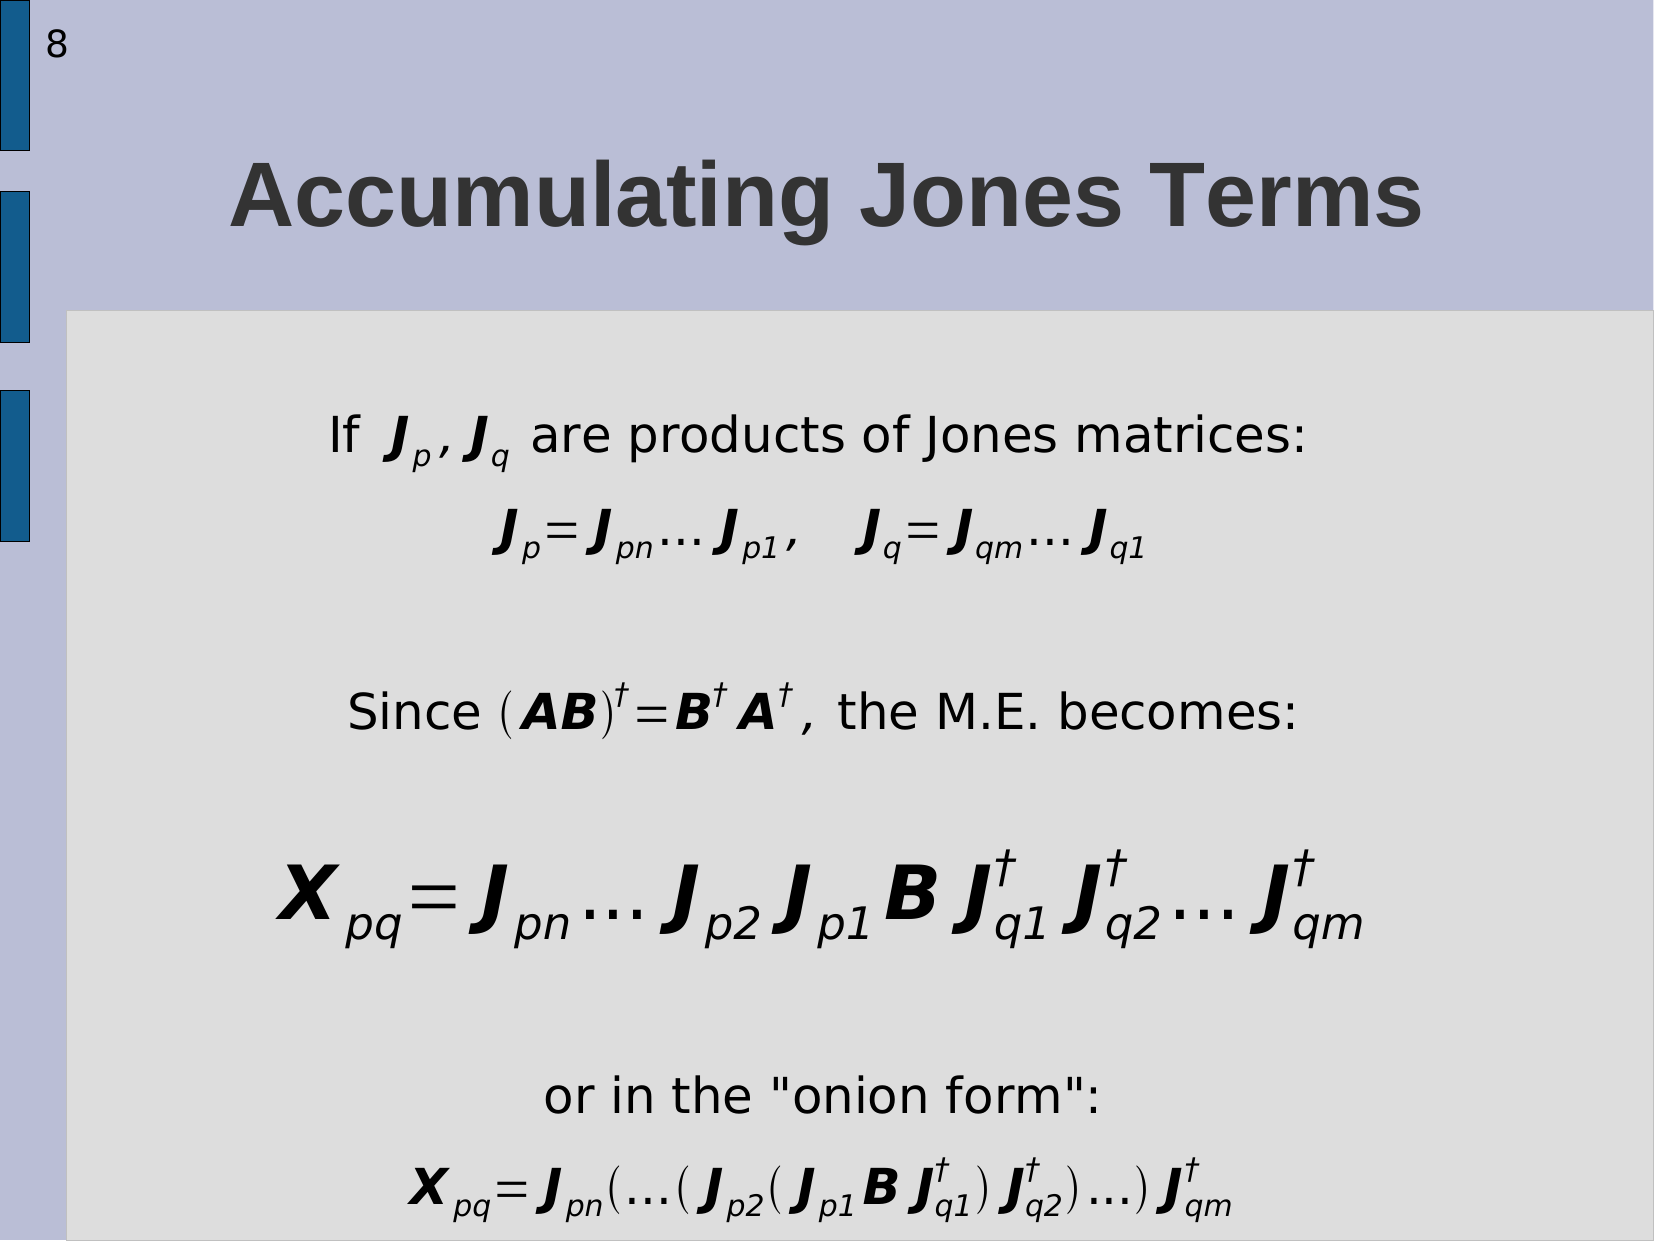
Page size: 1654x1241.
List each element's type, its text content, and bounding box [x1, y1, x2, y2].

title Accumulating Jones Terms [121, 91, 1534, 299]
chart [265, 383, 1371, 1224]
text_box [32, 15, 267, 89]
